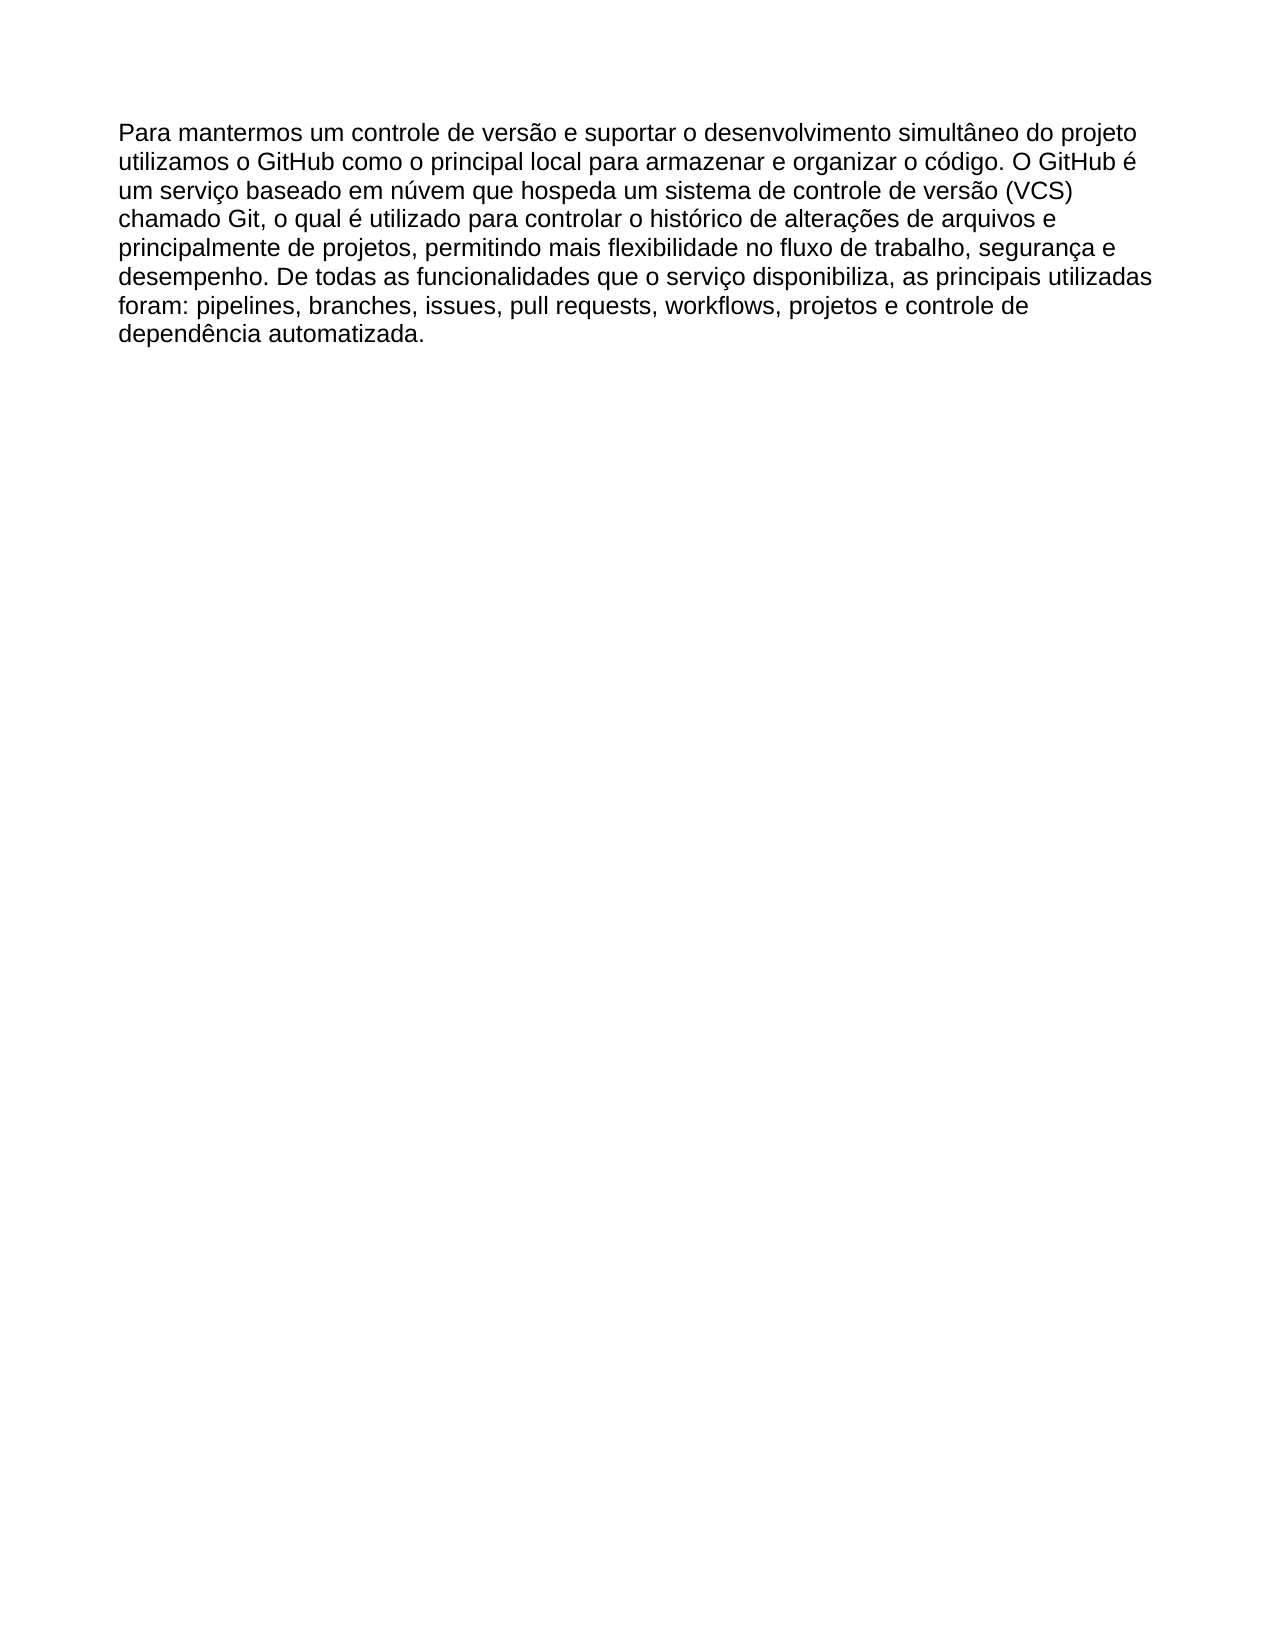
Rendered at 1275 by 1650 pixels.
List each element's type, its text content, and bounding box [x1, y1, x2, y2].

text Para mantermos um controle de versão e suportar o desenvolvimento simultâneo do projeto utilizamos o GitHub como o principal local para armazenar e organizar o código. O GitHub é um serviço baseado em núvem que hospeda um sistema de controle de versão (VCS) chamado Git, o qual é utilizado para controlar o histórico de alterações de arquivos e principalmente de projetos, permitindo mais flexibilidade no fluxo de trabalho, segurança e desempenho. De todas as funcionalidades que o serviço disponibiliza, as principais utilizadas foram: pipelines, branches, issues, pull requests, workflows, projetos e controle de dependência automatizada. [118, 118, 1157, 348]
